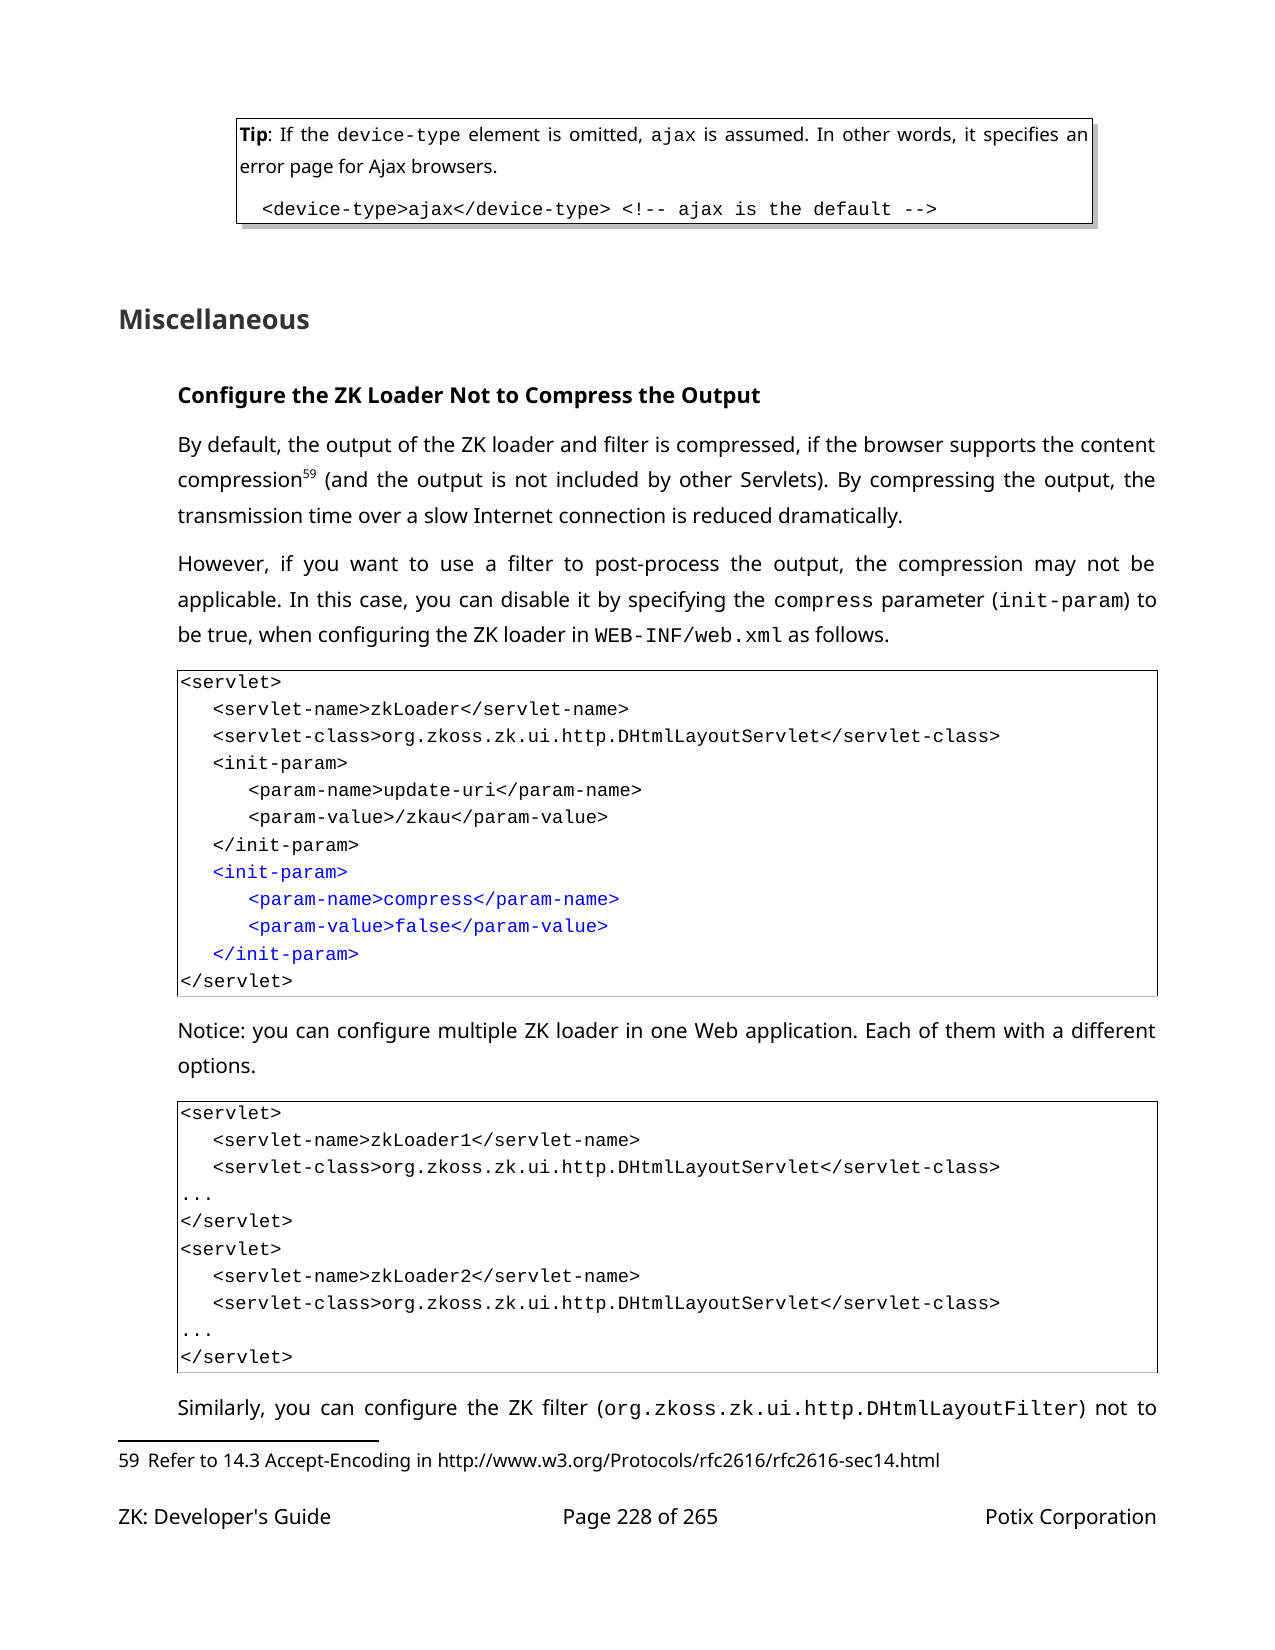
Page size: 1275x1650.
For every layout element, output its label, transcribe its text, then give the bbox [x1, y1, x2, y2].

subtitle Miscellaneous [118, 300, 1157, 337]
text <servlet-class>org.zkoss.zk.ui.http.DHtmlLayoutServlet</servlet-class> [178, 1291, 1157, 1315]
text However, if you want to use a filter to post-process the output, the compression may not be applicable. In this case, you can disable it by specifying the compress parameter (init-param) to be true, when configuring the ZK loader in WEB-INF/web.xml as follows. [177, 549, 1157, 649]
text <init-param> [178, 751, 1157, 775]
text <servlet> [178, 1236, 1157, 1261]
text </servlet> [178, 1345, 1157, 1372]
text </init-param> [178, 941, 1157, 966]
text <servlet-class>org.zkoss.zk.ui.http.DHtmlLayoutServlet</servlet-class> [178, 724, 1157, 748]
text <servlet-class>org.zkoss.zk.ui.http.DHtmlLayoutServlet</servlet-class> [178, 1155, 1157, 1179]
text Refer to 14.3 Accept-Encoding in http://www.w3.org/Protocols/rfc2616/rfc2616-sec14.html [118, 1447, 1157, 1473]
text </servlet> [178, 1209, 1157, 1233]
text <servlet-name>zkLoader1</servlet-name> [178, 1128, 1157, 1152]
text </servlet> [178, 968, 1157, 996]
text <servlet> [178, 1102, 1157, 1125]
text Notice: you can configure multiple ZK loader in one Web application. Each of them with a different options. [177, 1016, 1157, 1080]
text <servlet-name>zkLoader</servlet-name> [178, 697, 1157, 721]
text By default, the output of the ZK loader and filter is compressed, if the browser supports the content compression (and the output is not included by other Servlets). By compressing the output, the transmission time over a slow Internet connection is reduced dramatically. [177, 430, 1157, 529]
subtitle Configure the ZK Loader Not to Compress the Output [177, 380, 1157, 410]
text <servlet> [178, 671, 1157, 694]
text <servlet-name>zkLoader2</servlet-name> [178, 1264, 1157, 1288]
text <param-value>/zkau</param-value> [178, 805, 1157, 830]
text <param-name>update-uri</param-name> [178, 778, 1157, 802]
text <param-value>false</param-value> [178, 914, 1157, 938]
text Similarly, you can configure the ZK filter (org.zkoss.zk.ui.http.DHtmlLayoutFilter) not to [177, 1393, 1157, 1422]
text Tip: If the device-type element is omitted, ajax is assumed. In other words, it specifies an error page for Ajax browsers. [237, 119, 1092, 179]
text <device-type>ajax</device-type> <!-- ajax is the default --> [237, 196, 1092, 223]
text </init-param> [178, 833, 1157, 857]
text ... [178, 1182, 1157, 1206]
text ... [178, 1318, 1157, 1342]
text <init-param> [178, 860, 1157, 884]
text <param-name>compress</param-name> [178, 887, 1157, 911]
